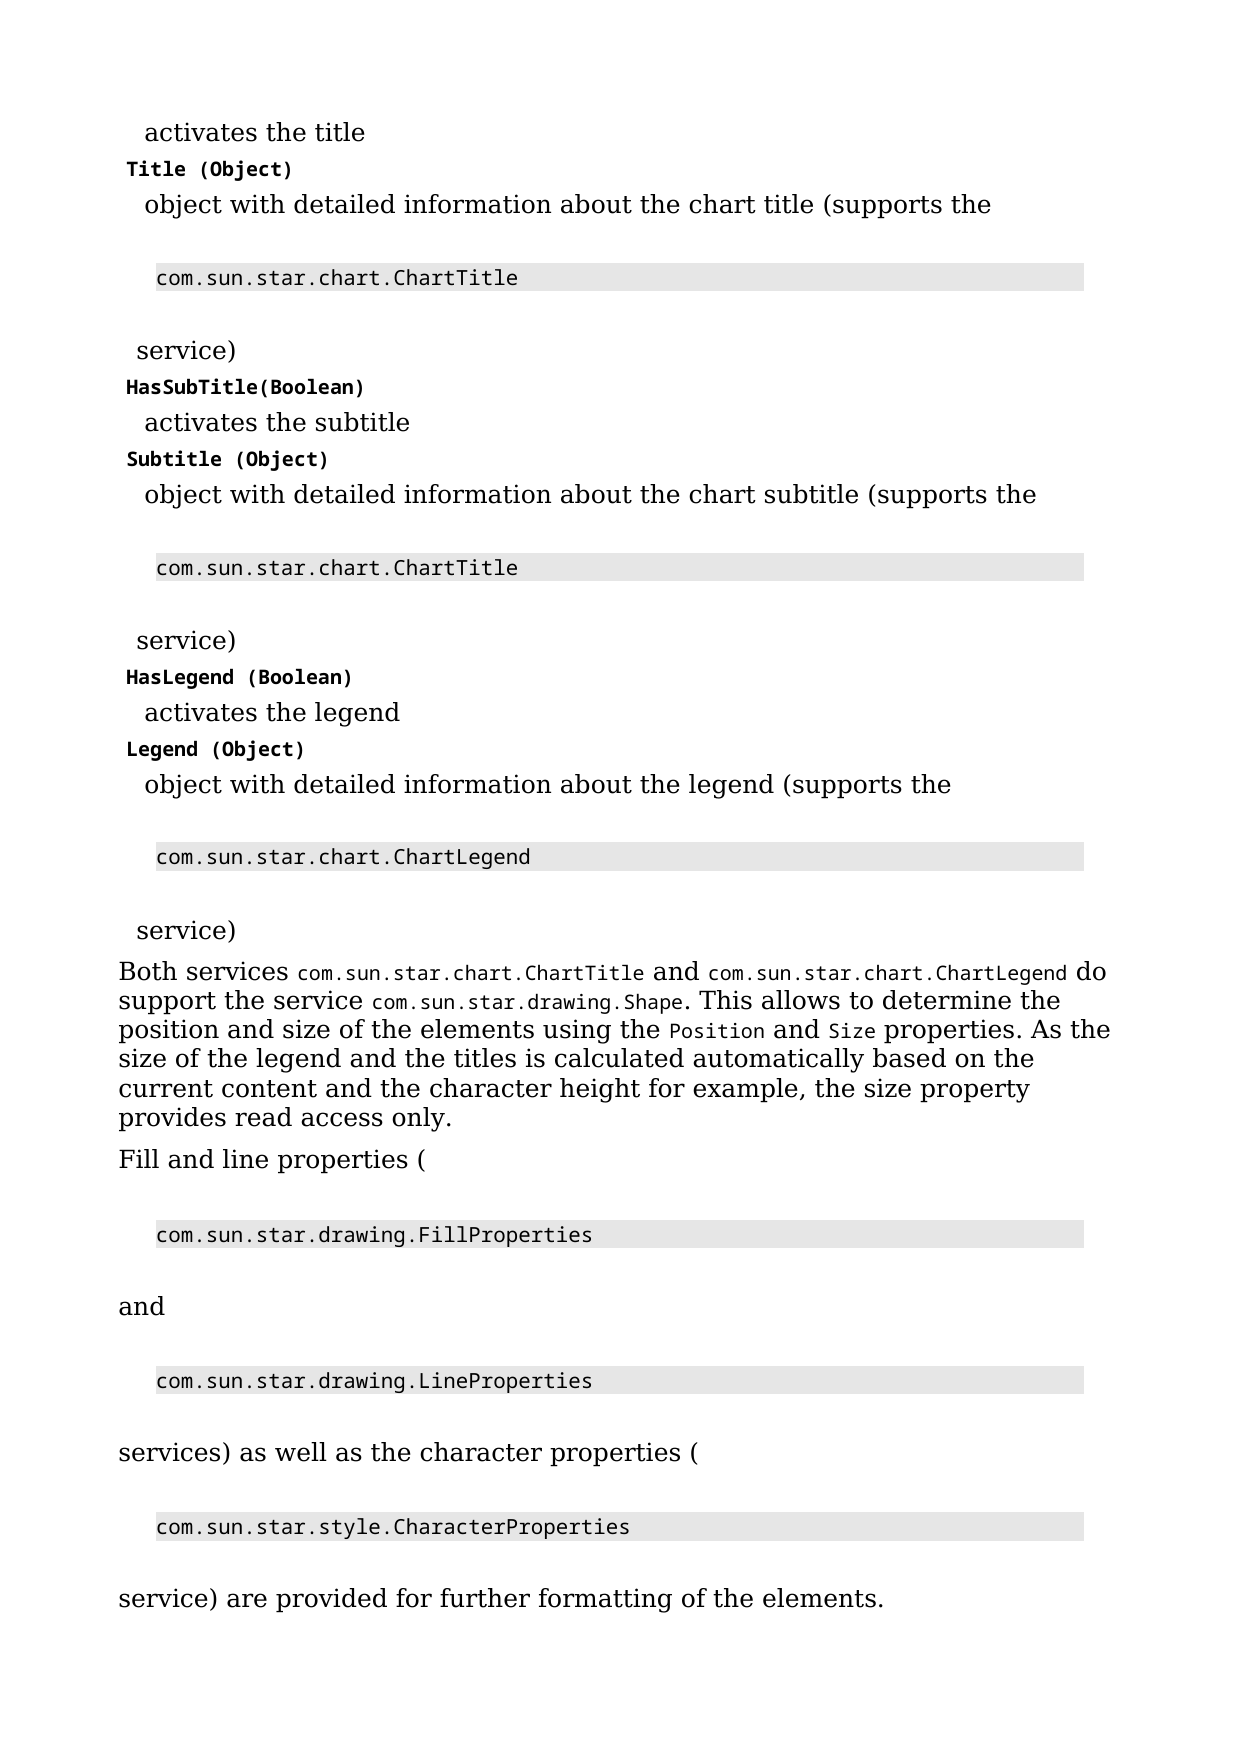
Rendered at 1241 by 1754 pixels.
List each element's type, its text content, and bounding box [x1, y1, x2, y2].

list activates the legend [136, 698, 1122, 727]
text com.sun.star.drawing.LineProperties [156, 1366, 1084, 1394]
list service) [136, 626, 1122, 655]
text service) are provided for further formatting of the elements. [118, 1584, 1122, 1613]
list service) [136, 336, 1122, 365]
list object with detailed information about the chart title (supports the [136, 190, 1122, 219]
text com.sun.star.style.CharacterProperties [156, 1512, 1084, 1541]
list com.sun.star.chart.ChartTitle [156, 263, 1084, 291]
text services) as well as the character properties ( [118, 1438, 1122, 1467]
list Subtitle (Object) [118, 443, 1122, 472]
list object with detailed information about the chart subtitle (supports the [136, 480, 1122, 509]
list com.sun.star.chart.ChartTitle [156, 553, 1084, 581]
list HasLegend (Boolean) [118, 661, 1122, 690]
list activates the subtitle [136, 408, 1122, 437]
list activates the title [136, 118, 1122, 147]
list HasSubTitle(Boolean) [118, 371, 1122, 401]
list com.sun.star.chart.ChartLegend [156, 842, 1084, 871]
text and [118, 1292, 1122, 1321]
list Title (Object) [118, 153, 1122, 182]
list object with detailed information about the legend (supports the [136, 770, 1122, 799]
list service) [136, 916, 1122, 945]
text Both services com.sun.star.chart.ChartTitle and com.sun.star.chart.ChartLegend do support the service com.sun.star.drawing.Shape. This allows to determine the position and size of the elements using the Position and Size properties. As the size of the legend and the titles is calculated automatically based on the current content and the character height for example, the size property provides read access only. [118, 957, 1122, 1132]
text Fill and line properties ( [118, 1146, 1122, 1175]
list Legend (Object) [118, 733, 1122, 762]
text com.sun.star.drawing.FillProperties [156, 1220, 1084, 1248]
